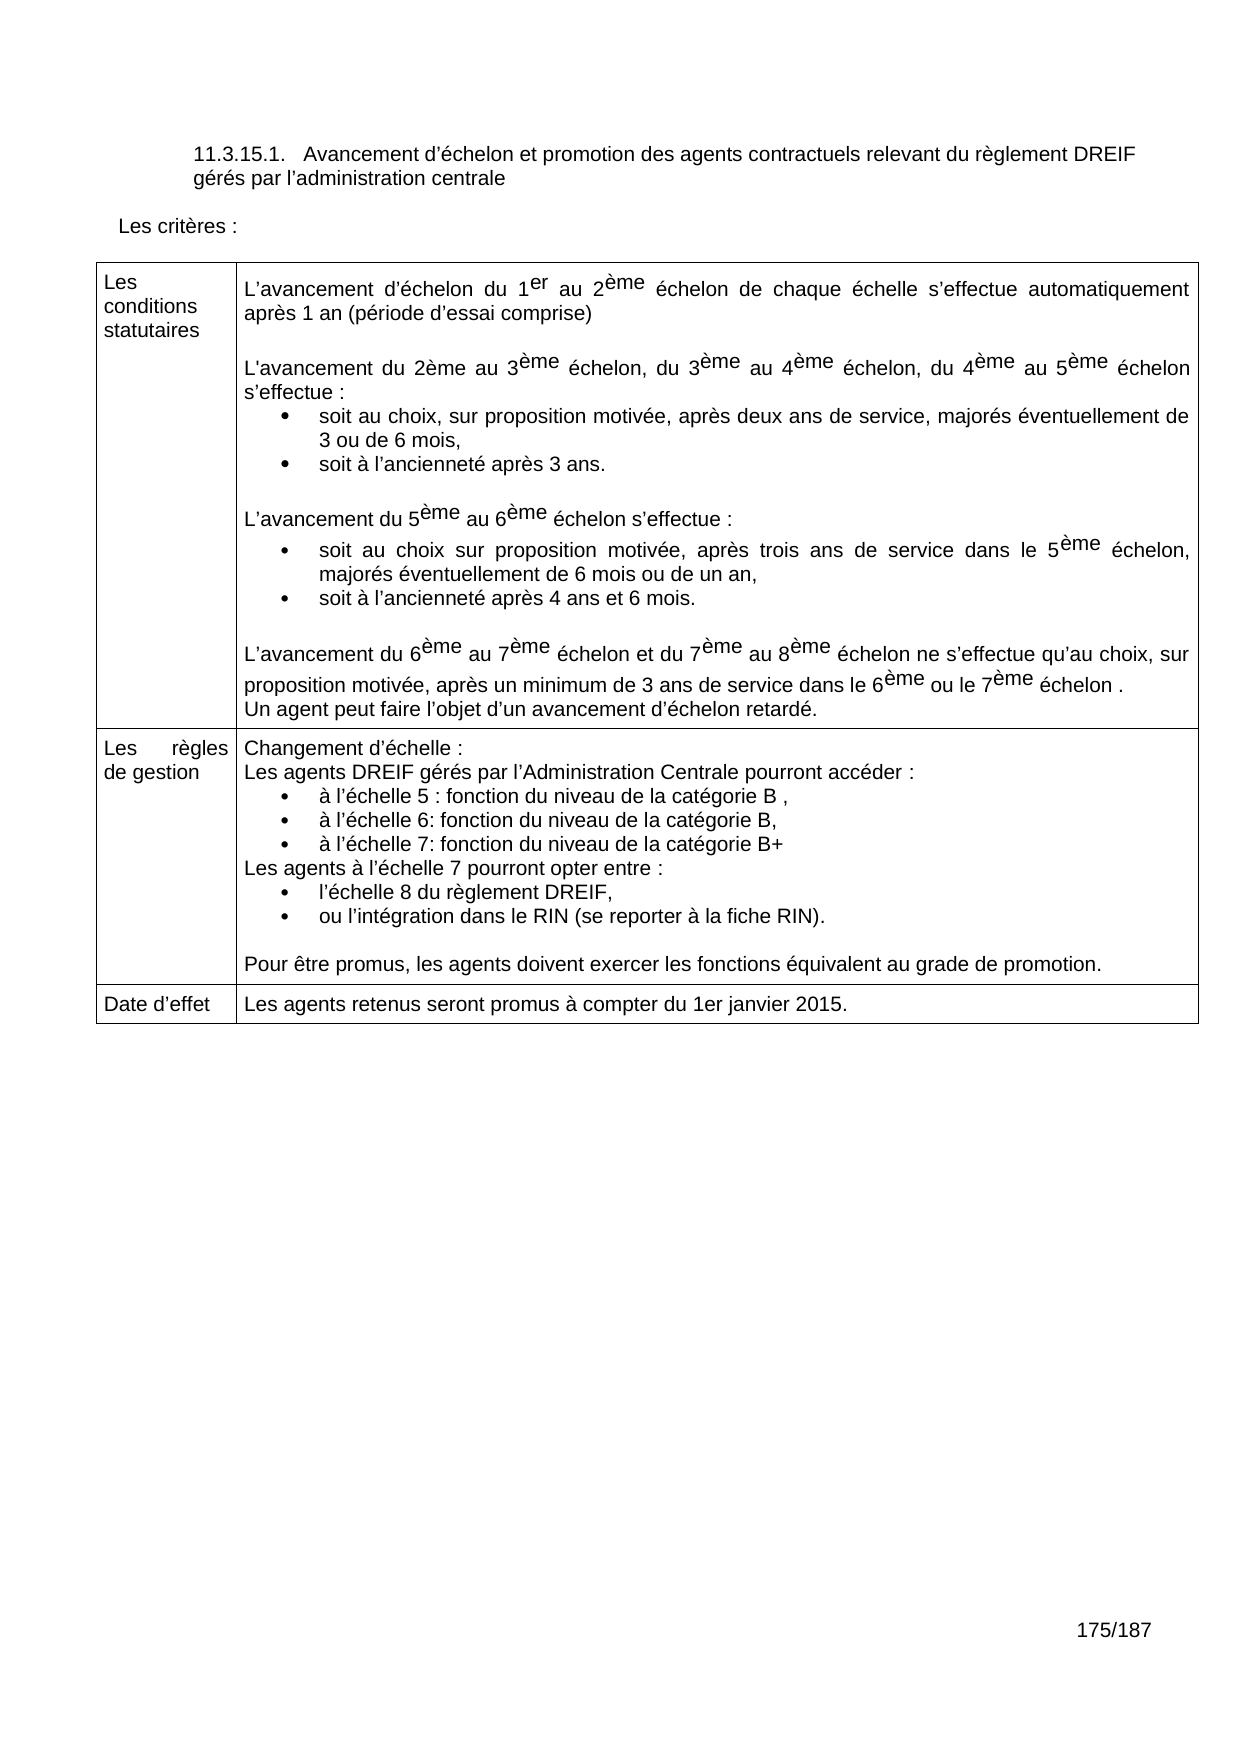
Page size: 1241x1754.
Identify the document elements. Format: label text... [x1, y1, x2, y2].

table_cell Changement d’échelle : Les agents DREIF gérés par l’Administration Centrale pourront accéder : à l’échelle 5 : fonction du niveau de la catégorie B , à l’échelle 6: fonction du niveau de la catégorie B, à l’échelle 7: fonction du niveau de la catégorie B+ Les agents à l’échelle 7 pourront opter entre : l’échelle 8 du règlement DREIF, ou l’intégration dans le RIN (se reporter à la fiche RIN). Pour être promus, les agents doivent exercer les fonctions équivalent au grade de promotion. [237, 729, 1198, 983]
table_header Les conditions statutaires [97, 263, 236, 728]
subtitle Avancement d’échelon et promotion des agents contractuels relevant du règlement DREIF gérés par l’administration centrale [118, 142, 1152, 190]
table_cell Les règles de gestion [97, 729, 236, 983]
table_cell Les agents retenus seront promus à compter du 1er janvier 2015. [237, 985, 1198, 1023]
text Les critères : [118, 214, 1152, 238]
table_header L’avancement d’échelon du 1er au 2ème échelon de chaque échelle s’effectue automatiquement après 1 an (période d’essai comprise) L'avancement du 2ème au 3ème échelon, du 3ème au 4ème échelon, du 4ème au 5ème échelon s’effectue : soit au choix, sur proposition motivée, après deux ans de service, majorés éventuellement de 3 ou de 6 mois, soit à l’ancienneté après 3 ans. L’avancement du 5ème au 6ème échelon s’effectue : soit au choix sur proposition motivée, après trois ans de service dans le 5ème échelon, majorés éventuellement de 6 mois ou de un an, soit à l’ancienneté après 4 ans et 6 mois. L’avancement du 6ème au 7ème échelon et du 7ème au 8ème échelon ne s’effectue qu’au choix, sur proposition motivée, après un minimum de 3 ans de service dans le 6ème ou le 7ème échelon . Un agent peut faire l’objet d’un avancement d’échelon retardé. [237, 263, 1198, 728]
table_cell Date d’effet [97, 985, 236, 1023]
